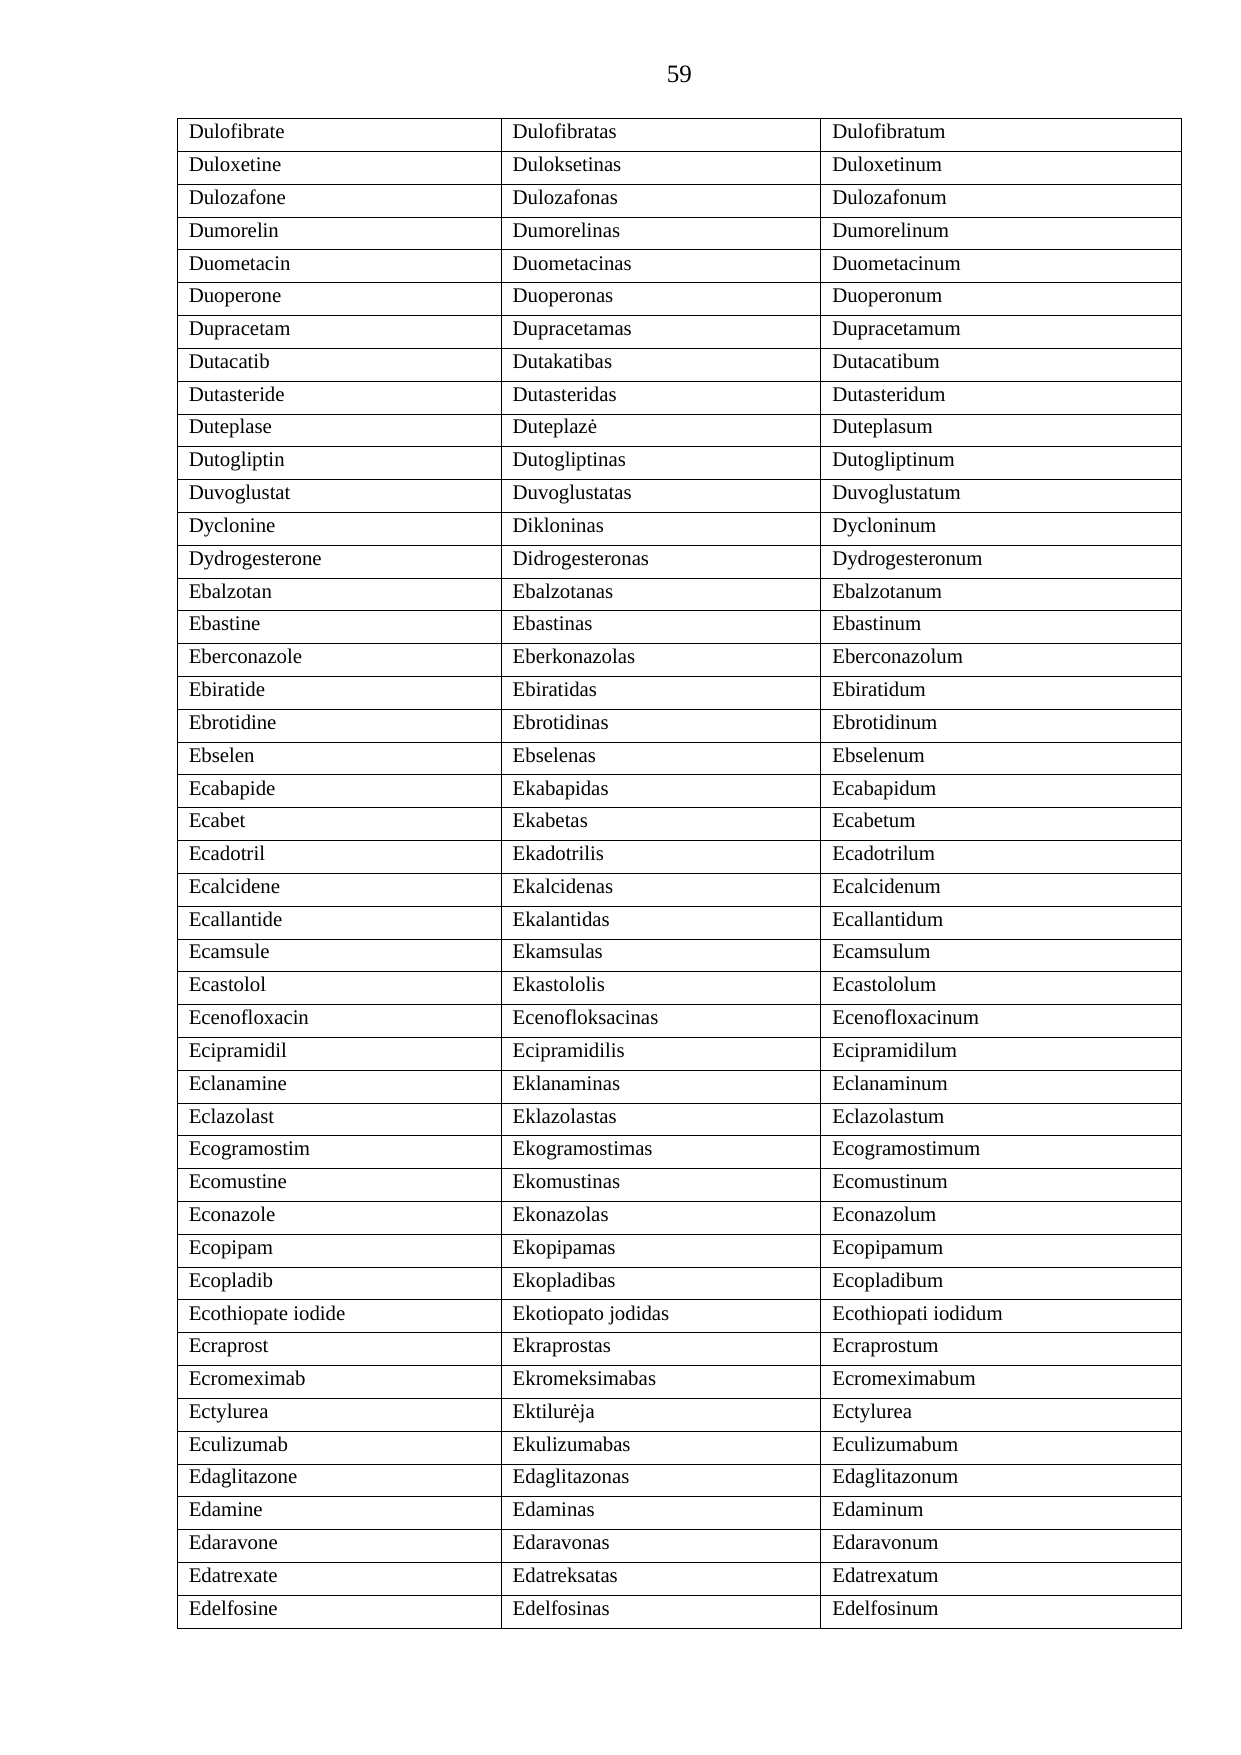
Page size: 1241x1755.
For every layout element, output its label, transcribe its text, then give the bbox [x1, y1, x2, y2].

table_cell Ekopipamas [502, 1235, 820, 1267]
table_cell Duteplasum [821, 415, 1181, 446]
table_cell Dyclonine [178, 513, 501, 545]
table_cell Ecogramostimum [821, 1136, 1181, 1168]
table_cell Dulozafone [178, 185, 501, 217]
table_cell Eclanaminum [821, 1071, 1181, 1102]
table_cell Ekulizumabas [502, 1432, 820, 1463]
table_cell Ebalzotanum [821, 579, 1181, 610]
table_cell Dycloninum [821, 513, 1181, 545]
table_cell Dumorelin [178, 218, 501, 249]
table_cell Edaglitazone [178, 1465, 501, 1496]
table_cell Eclanamine [178, 1071, 501, 1102]
table_cell Eculizumabum [821, 1432, 1181, 1463]
table_cell Ekopladibas [502, 1268, 820, 1299]
table_cell Ecadotril [178, 841, 501, 873]
table_cell Ectylurea [178, 1399, 501, 1431]
table_cell Edelfosinas [502, 1596, 820, 1627]
table_cell Edelfosine [178, 1596, 501, 1627]
table_cell Edaravonum [821, 1530, 1181, 1562]
table_cell Edatrexate [178, 1563, 501, 1595]
table_cell Ecamsule [178, 940, 501, 971]
table_cell Ecipramidilis [502, 1038, 820, 1070]
table_cell Ecogramostim [178, 1136, 501, 1168]
table_cell Ebrotidinum [821, 710, 1181, 742]
table_cell Ebrotidine [178, 710, 501, 742]
table_cell Dutogliptin [178, 447, 501, 479]
table_cell Ecipramidil [178, 1038, 501, 1070]
table_cell Ekomustinas [502, 1169, 820, 1201]
table_cell Ebalzotan [178, 579, 501, 610]
table_cell Ekogramostimas [502, 1136, 820, 1168]
table_cell Ektilurėja [502, 1399, 820, 1431]
table_cell Ecenofloxacin [178, 1005, 501, 1037]
table_cell Ebalzotanas [502, 579, 820, 610]
table_cell Edaravonas [502, 1530, 820, 1562]
table_cell Dulozafonas [502, 185, 820, 217]
table_cell Econazole [178, 1202, 501, 1234]
table_cell Dutasteridum [821, 382, 1181, 413]
table_cell Edatrexatum [821, 1563, 1181, 1595]
table_cell Ecastololum [821, 972, 1181, 1004]
table_cell Duometacinas [502, 250, 820, 282]
table_cell Eberconazolum [821, 644, 1181, 676]
table_cell Econazolum [821, 1202, 1181, 1234]
table_cell Ecopipam [178, 1235, 501, 1267]
table_cell Eculizumab [178, 1432, 501, 1463]
table_cell Ekabetas [502, 808, 820, 840]
table_cell Ekromeksimabas [502, 1366, 820, 1398]
table_cell Ecamsulum [821, 940, 1181, 971]
table_cell Dutogliptinum [821, 447, 1181, 479]
table_cell Edamine [178, 1497, 501, 1529]
table_cell Dutakatibas [502, 349, 820, 381]
table_cell Ectylurea [821, 1399, 1181, 1431]
table_cell Duometacinum [821, 250, 1181, 282]
table_cell Dupracetam [178, 316, 501, 348]
table_cell Ebastine [178, 611, 501, 643]
table_cell Duteplase [178, 415, 501, 446]
table_cell Ecipramidilum [821, 1038, 1181, 1070]
table_cell Ecraprostum [821, 1333, 1181, 1365]
table_cell Edatreksatas [502, 1563, 820, 1595]
table_cell Duvoglustatum [821, 480, 1181, 512]
table_cell Ecallantide [178, 907, 501, 938]
table_cell Ebiratide [178, 677, 501, 709]
table_cell Dupracetamum [821, 316, 1181, 348]
table_cell Ecenofloksacinas [502, 1005, 820, 1037]
table_cell Dupracetamas [502, 316, 820, 348]
table_cell Edaglitazonum [821, 1465, 1181, 1496]
table_cell Ekalantidas [502, 907, 820, 938]
table_cell Ekonazolas [502, 1202, 820, 1234]
table_cell Duloksetinas [502, 152, 820, 184]
table_cell Ecromeximab [178, 1366, 501, 1398]
table_cell Dutacatibum [821, 349, 1181, 381]
table_cell Duoperonas [502, 283, 820, 315]
table_cell Ebiratidum [821, 677, 1181, 709]
table_cell Ecomustinum [821, 1169, 1181, 1201]
table_cell Ecalcidene [178, 874, 501, 906]
table_cell Ekabapidas [502, 775, 820, 807]
table_cell Dutasteridas [502, 382, 820, 413]
table_cell Ecopladibum [821, 1268, 1181, 1299]
table_cell Edaminas [502, 1497, 820, 1529]
table_cell Dutogliptinas [502, 447, 820, 479]
table_cell Ecenofloxacinum [821, 1005, 1181, 1037]
table_cell Edaravone [178, 1530, 501, 1562]
table_cell Ecomustine [178, 1169, 501, 1201]
table_cell Dulofibratas [502, 119, 820, 151]
table_cell Eclazolast [178, 1104, 501, 1135]
table_cell Edelfosinum [821, 1596, 1181, 1627]
table_cell Ecastolol [178, 972, 501, 1004]
table_cell Duloxetine [178, 152, 501, 184]
table_cell Dikloninas [502, 513, 820, 545]
table_cell Didrogesteronas [502, 546, 820, 577]
table_cell Ecothiopate iodide [178, 1300, 501, 1332]
table_cell Ecallantidum [821, 907, 1181, 938]
table_cell Dulofibratum [821, 119, 1181, 151]
table_cell Ekalcidenas [502, 874, 820, 906]
table_cell Ekadotrilis [502, 841, 820, 873]
table_cell Duloxetinum [821, 152, 1181, 184]
table_cell Eberconazole [178, 644, 501, 676]
table_cell Ecabapidum [821, 775, 1181, 807]
table_cell Edaminum [821, 1497, 1181, 1529]
table_cell Ekamsulas [502, 940, 820, 971]
table_cell Dutacatib [178, 349, 501, 381]
table_cell Eclazolastum [821, 1104, 1181, 1135]
table_cell Dydrogesteronum [821, 546, 1181, 577]
table_cell Dulozafonum [821, 185, 1181, 217]
table_cell Ecabet [178, 808, 501, 840]
table_cell Ebselenas [502, 743, 820, 774]
table_cell Ekraprostas [502, 1333, 820, 1365]
table_cell Dutasteride [178, 382, 501, 413]
table_cell Ecromeximabum [821, 1366, 1181, 1398]
table_cell Edaglitazonas [502, 1465, 820, 1496]
table_cell Ekotiopato jodidas [502, 1300, 820, 1332]
table_cell Ecabapide [178, 775, 501, 807]
table_cell Dumorelinas [502, 218, 820, 249]
table_cell Dydrogesterone [178, 546, 501, 577]
table_cell Ecopipamum [821, 1235, 1181, 1267]
table_cell Eklanaminas [502, 1071, 820, 1102]
table_cell Duteplazė [502, 415, 820, 446]
table_cell Ebselenum [821, 743, 1181, 774]
table_cell Eklazolastas [502, 1104, 820, 1135]
table_cell Ekastololis [502, 972, 820, 1004]
table_cell Ecothiopati iodidum [821, 1300, 1181, 1332]
table_cell Ecopladib [178, 1268, 501, 1299]
table_cell Dumorelinum [821, 218, 1181, 249]
table_cell Ebastinum [821, 611, 1181, 643]
table_cell Ecalcidenum [821, 874, 1181, 906]
table_cell Ebastinas [502, 611, 820, 643]
table_cell Duvoglustat [178, 480, 501, 512]
table_cell Duometacin [178, 250, 501, 282]
table_cell Dulofibrate [178, 119, 501, 151]
table_cell Duoperonum [821, 283, 1181, 315]
table_cell Ecabetum [821, 808, 1181, 840]
table_cell Ebiratidas [502, 677, 820, 709]
table_cell Duoperone [178, 283, 501, 315]
table_cell Ebselen [178, 743, 501, 774]
table_cell Eberkonazolas [502, 644, 820, 676]
table_cell Ebrotidinas [502, 710, 820, 742]
table_cell Duvoglustatas [502, 480, 820, 512]
table_cell Ecraprost [178, 1333, 501, 1365]
table_cell Ecadotrilum [821, 841, 1181, 873]
